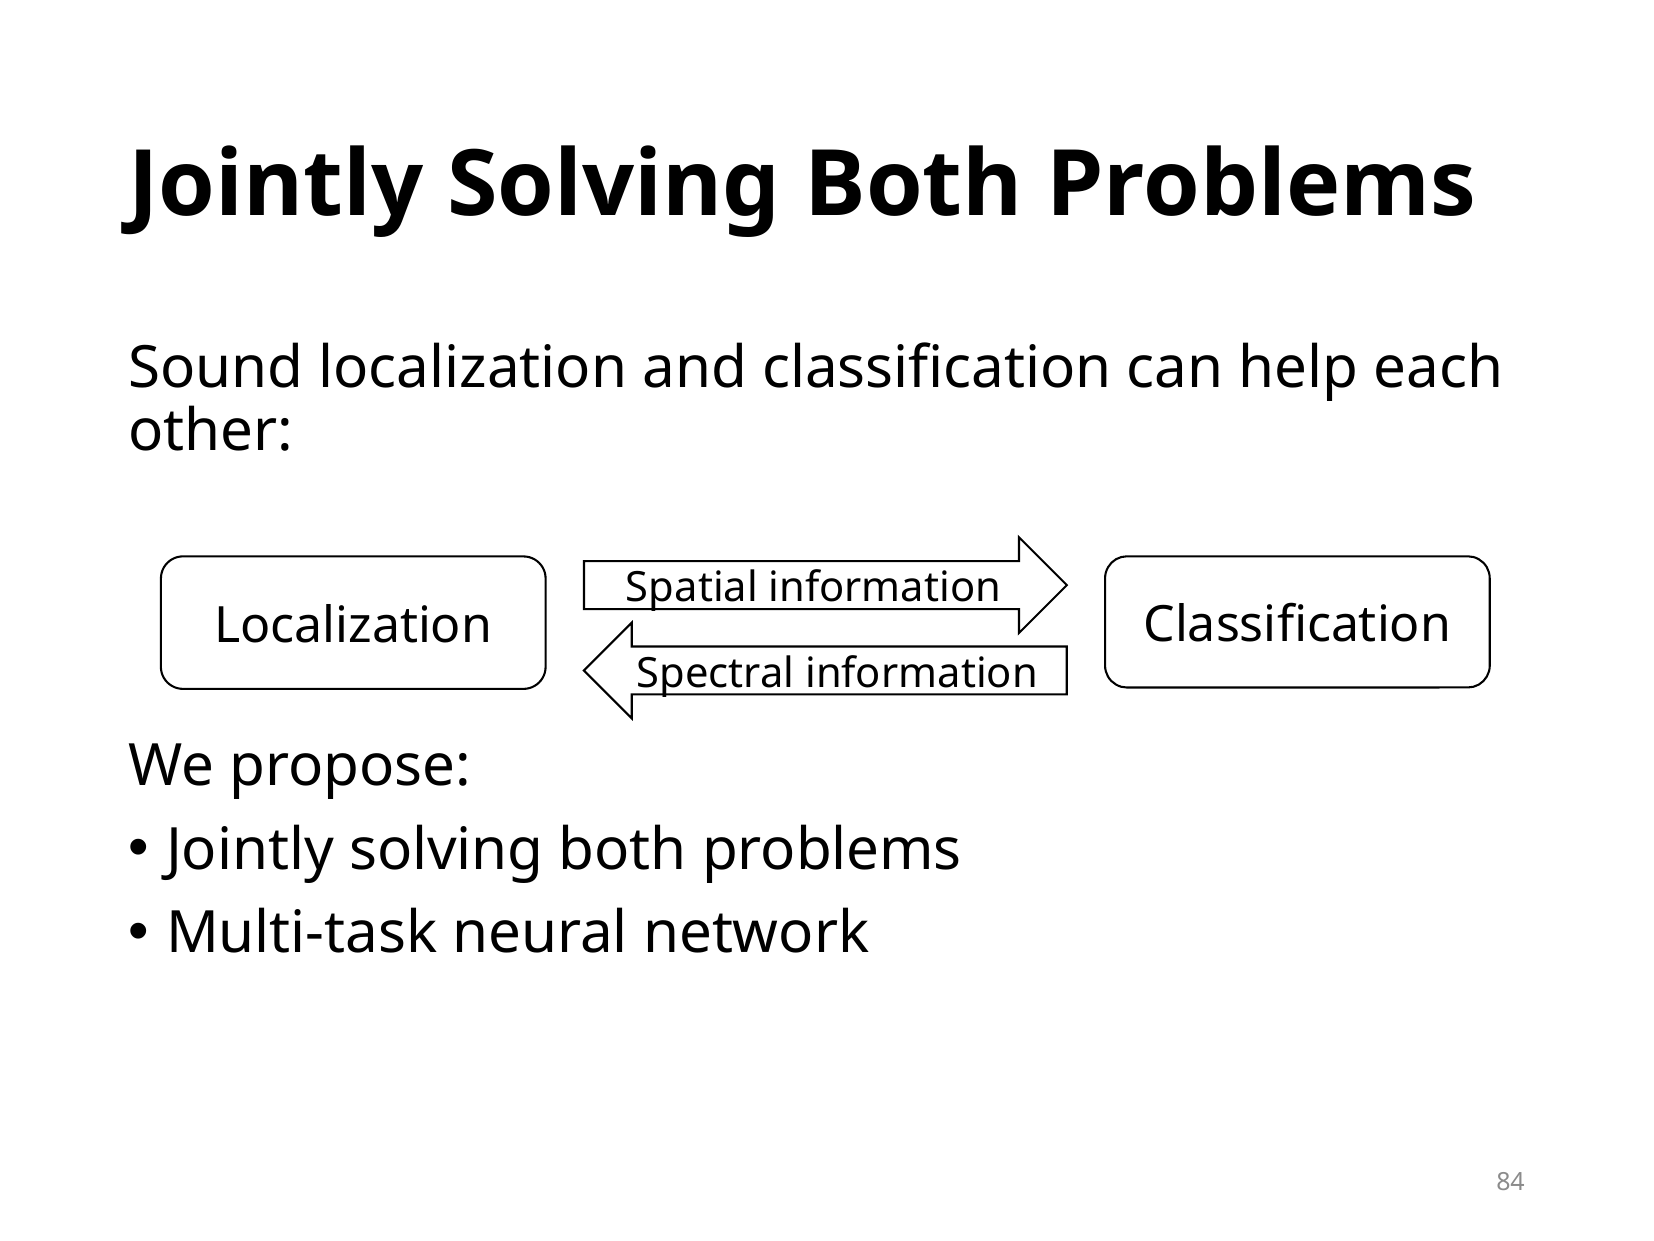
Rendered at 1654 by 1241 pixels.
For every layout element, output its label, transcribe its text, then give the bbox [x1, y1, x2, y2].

text_box Spatial information [583, 537, 1067, 634]
slide_number [1167, 1149, 1540, 1216]
title Jointly Solving Both Problems [113, 65, 1540, 306]
text_box Classification [1105, 556, 1490, 688]
list Sound localization and classification can help each other: We propose: Jointly solving both problems Multi-task neural network [113, 330, 1540, 1117]
text_box Spectral information [583, 622, 1067, 719]
text_box Localization [160, 556, 546, 689]
